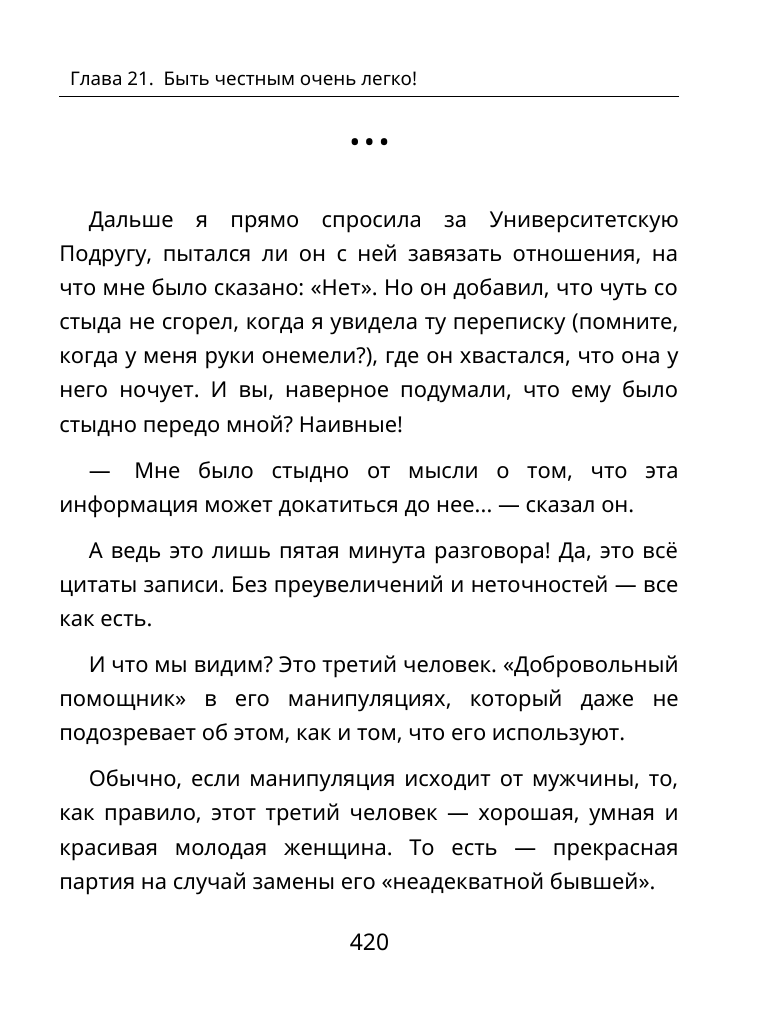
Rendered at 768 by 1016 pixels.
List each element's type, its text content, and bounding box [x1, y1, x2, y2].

text И что мы видим? Это третий человек. «Добровольный помощник» в его манипуляциях, который даже не подозревает об этом, как и том, что его используют. [59, 649, 679, 747]
subtitle • • • [59, 126, 679, 157]
text Обычно, если манипуляция исходит от мужчины, то, как правило, этот третий человек — хорошая, умная и красивая молодая женщина. То есть — прекрасная партия на случай замены его «неадекватной бывшей». [59, 763, 679, 896]
list Мне было стыдно от мысли о том, что эта информация может докатиться до нее... — сказал он. [59, 454, 679, 518]
text Дальше я прямо спросила за Университетскую Подругу, пытался ли он с ней завязать отношения, на что мне было сказано: «Нет». Но он добавил, что чуть со стыда не сгорел, когда я увидела ту переписку (помните, когда у меня руки онемели?), где он хвастался, что она у него ночует. И вы, наверное подумали, что ему было стыдно передо мной? Наивные! [59, 204, 679, 438]
text А ведь это лишь пятая минута разговора! Да, это всё цитаты записи. Без преувеличений и неточностей — все как есть. [59, 535, 679, 633]
